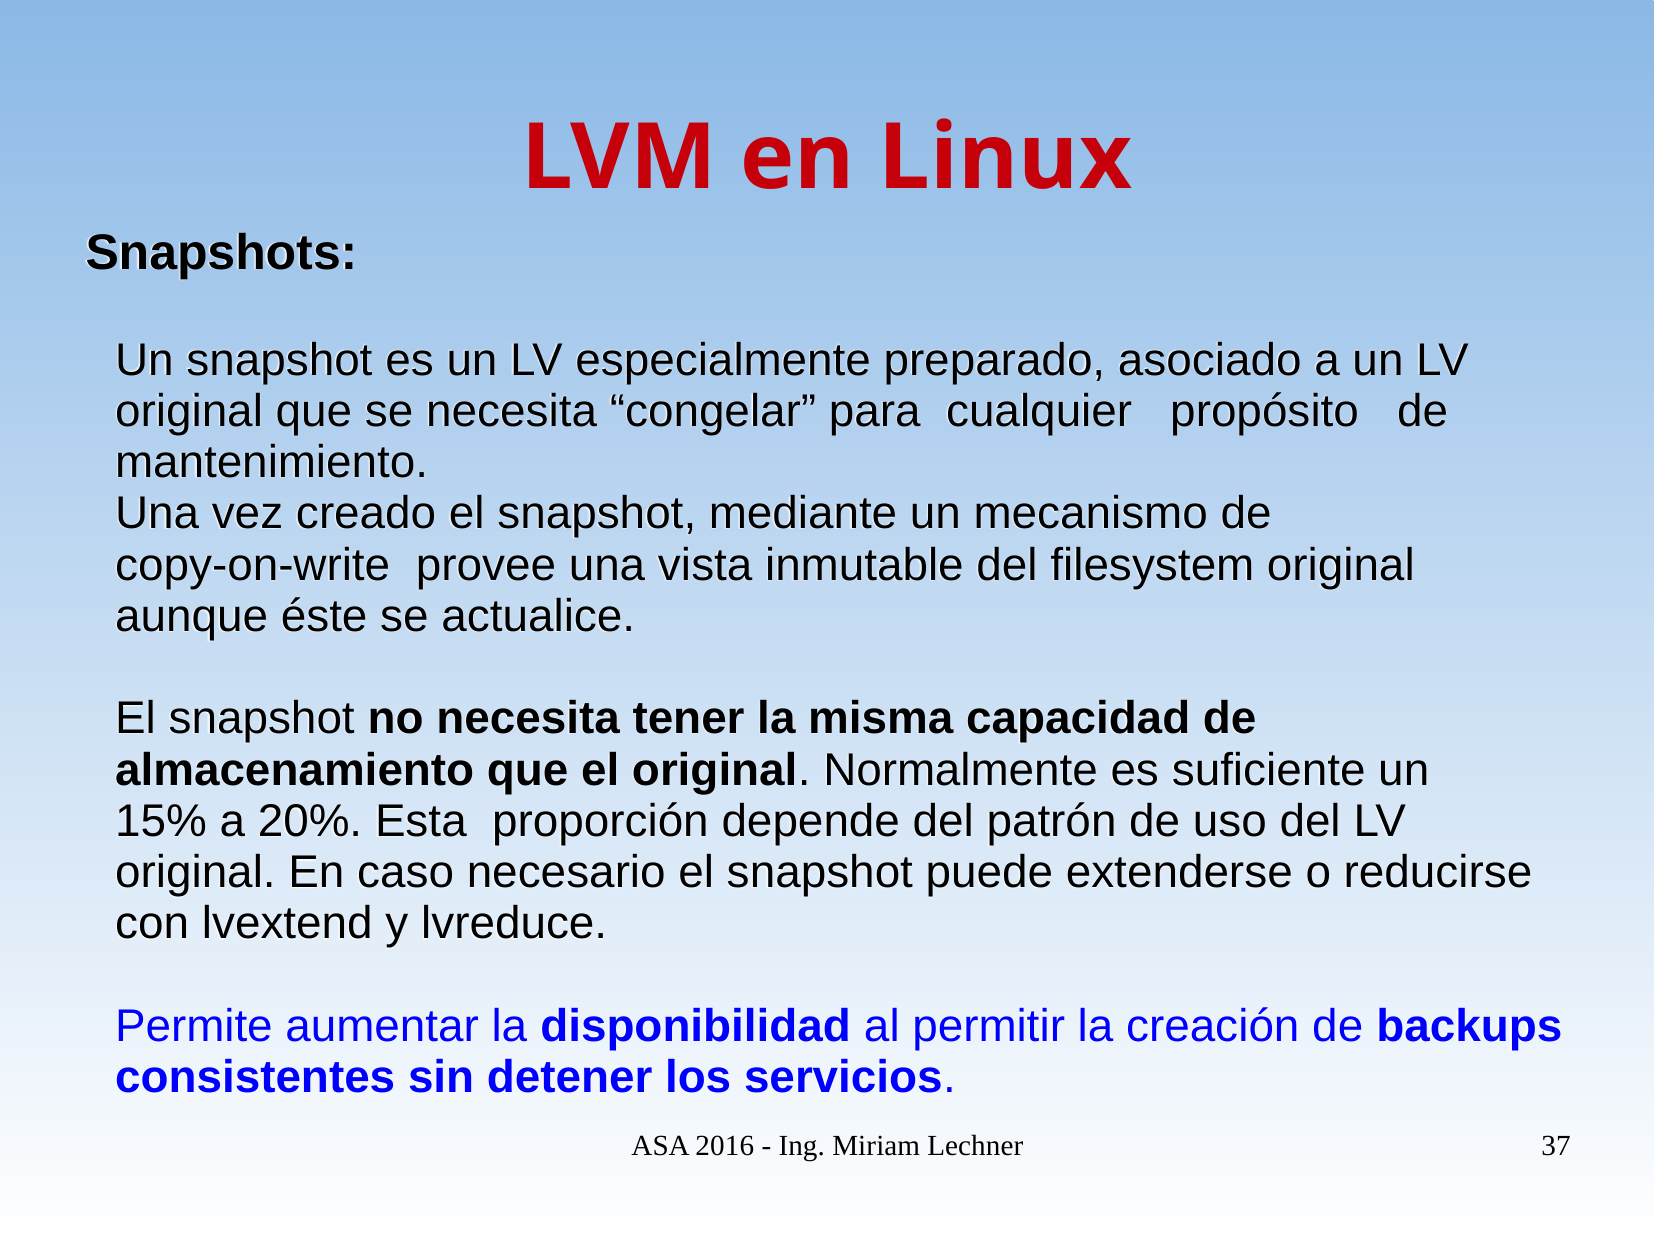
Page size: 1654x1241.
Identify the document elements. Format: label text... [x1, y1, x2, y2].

title LVM en Linux [82, 49, 1571, 257]
text_box Un snapshot es un LV especialmente preparado, asociado a un LV original que se necesita “congelar” para cualquier propósito de mantenimiento. Una vez creado el snapshot, mediante un mecanismo de copy-on-write provee una vista inmutable del filesystem original aunque éste se actualice. El snapshot no necesita tener la misma capacidad de almacenamiento que el original. Normalmente es suficiente un 15% a 20%. Esta proporción depende del patrón de uso del LV original. En caso necesario el snapshot puede extenderse o reducirse con lvextend y lvreduce. Permite aumentar la disponibilidad al permitir la creación de backups consistentes sin detener los servicios. [100, 326, 1654, 1111]
text_box Snapshots: [70, 216, 556, 390]
